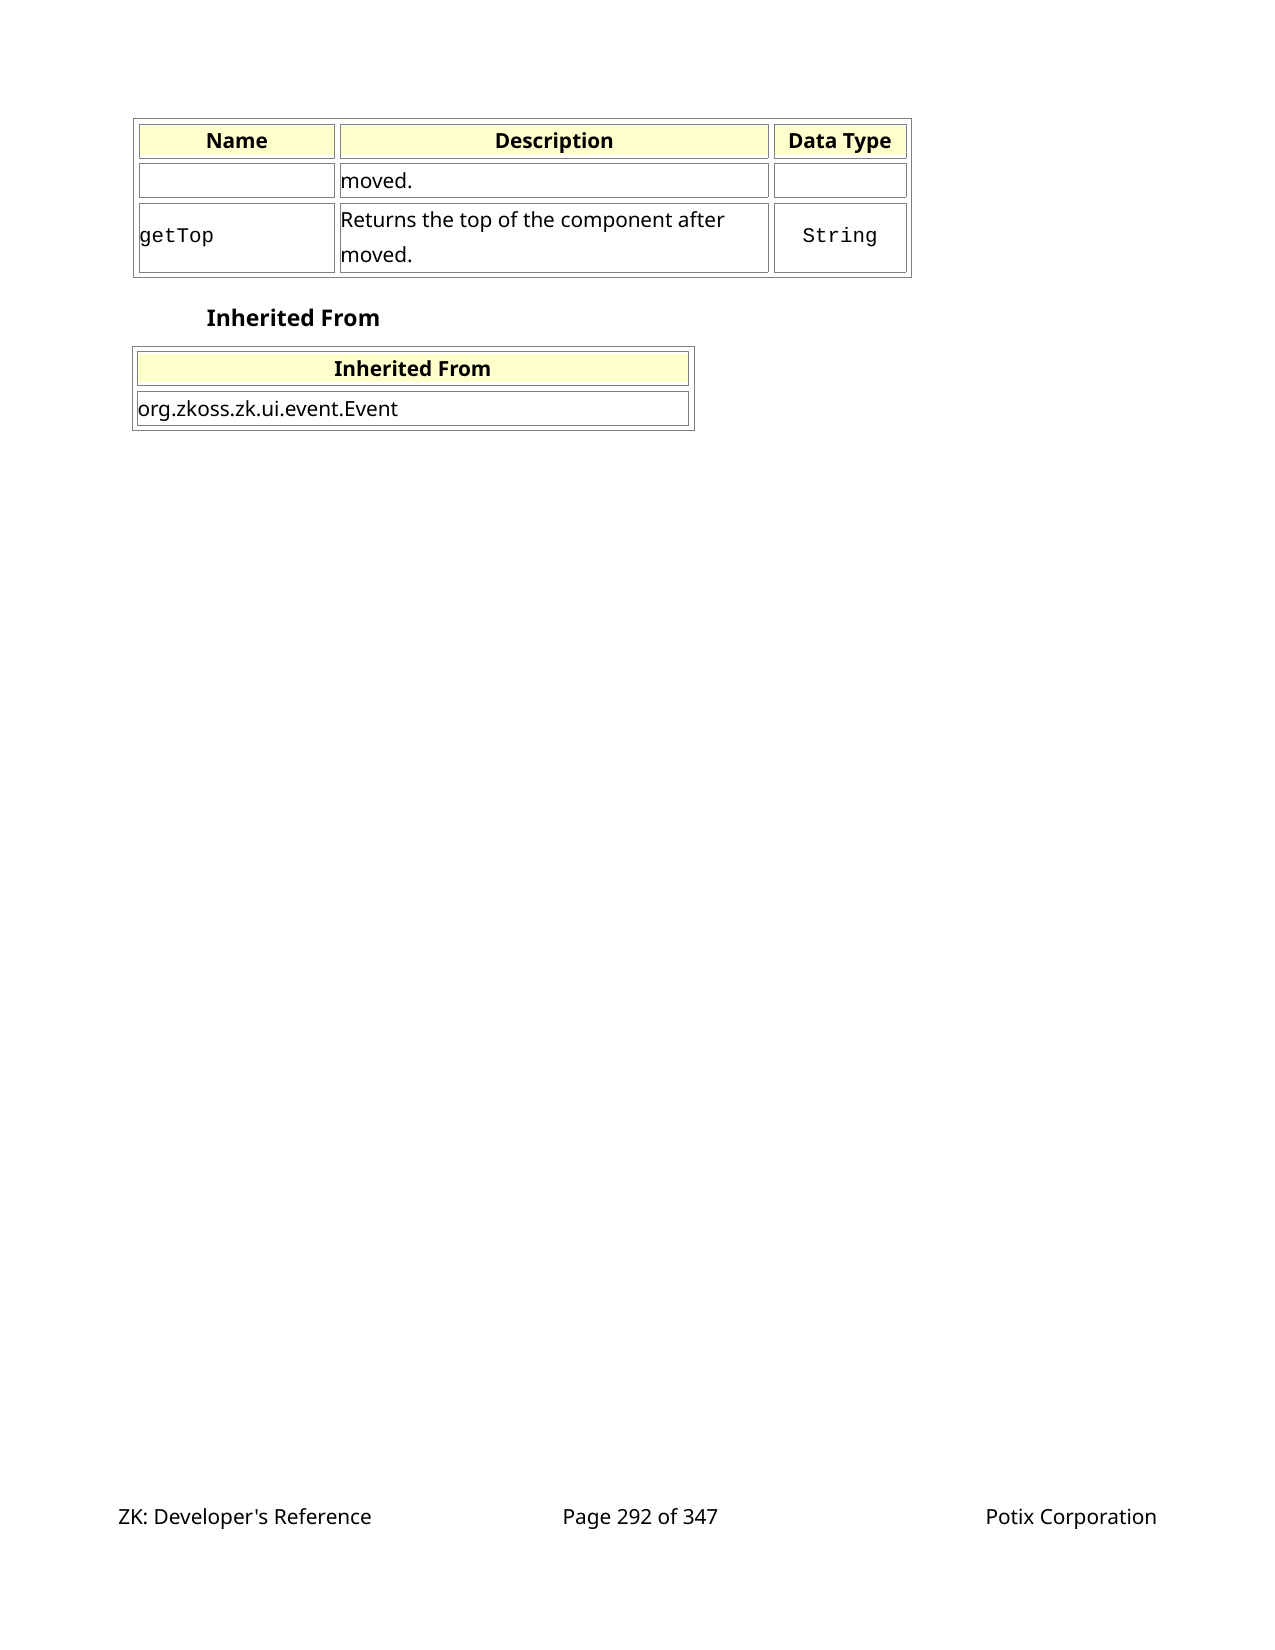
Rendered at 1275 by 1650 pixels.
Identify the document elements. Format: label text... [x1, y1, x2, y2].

table_cell moved. [337, 158, 771, 197]
subtitle Inherited From [207, 302, 1157, 333]
table_cell org.zkoss.zk.ui.event.Event [134, 385, 691, 425]
table_cell [771, 158, 908, 197]
table_cell [136, 158, 337, 197]
table_cell String [771, 197, 908, 272]
table_cell getTop [136, 197, 337, 272]
table_header Description [337, 119, 771, 158]
table_cell Returns the top of the component after moved. [337, 197, 771, 272]
table_header Inherited From [134, 347, 691, 385]
table_header Data Type [771, 119, 908, 158]
table_header Name [136, 119, 337, 158]
